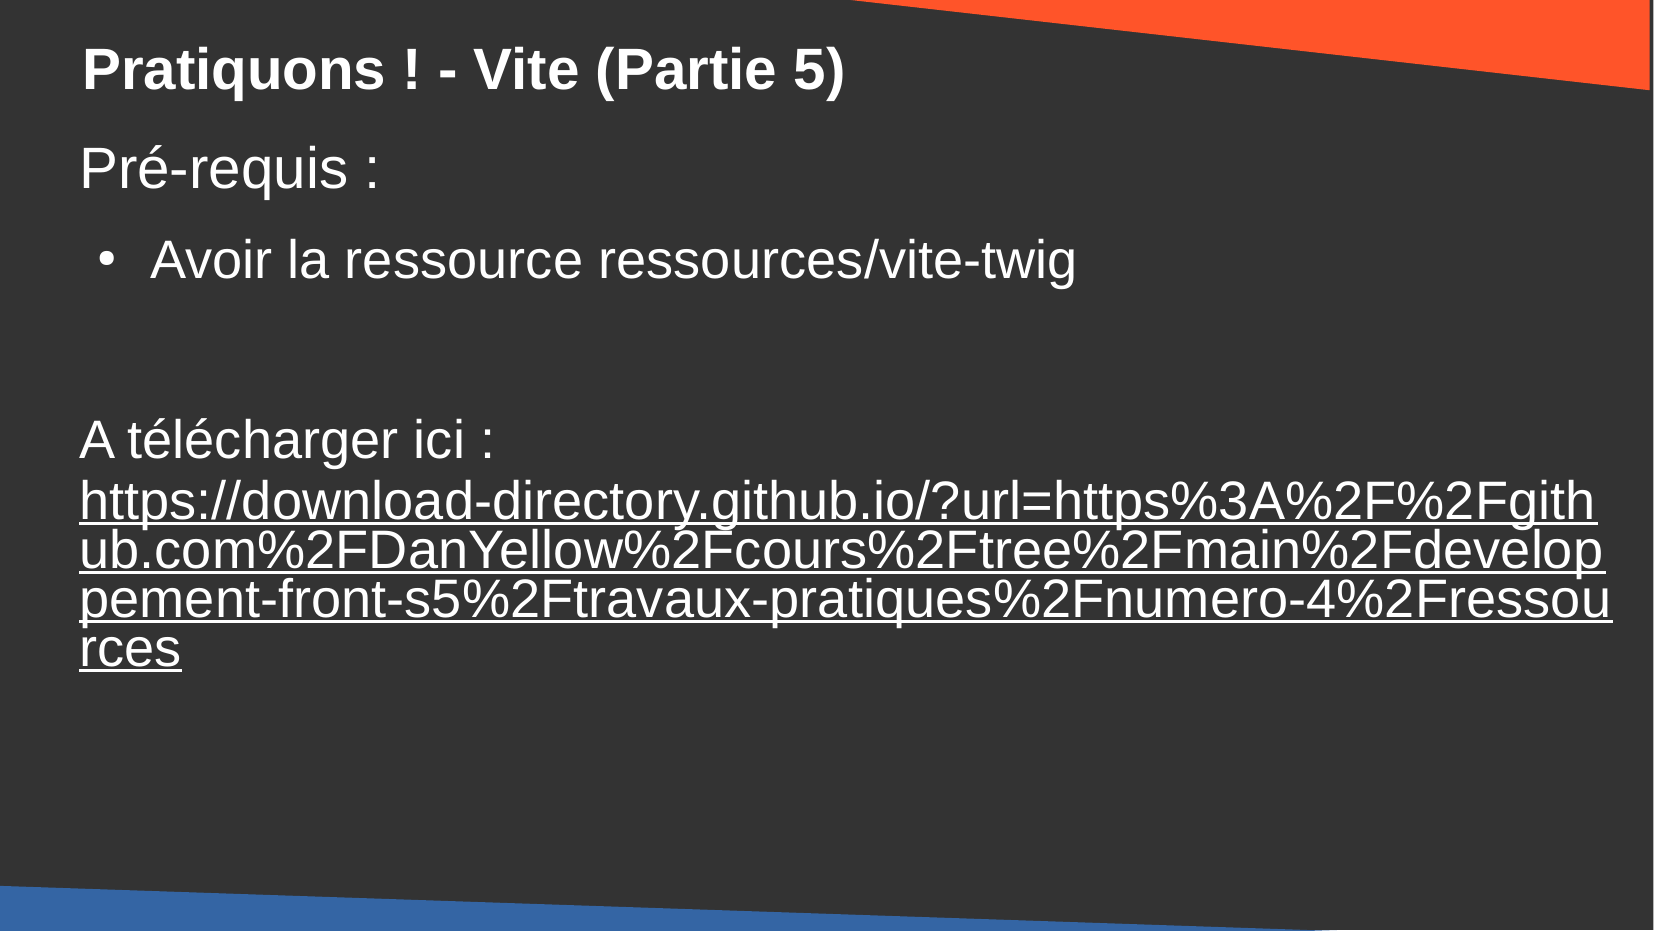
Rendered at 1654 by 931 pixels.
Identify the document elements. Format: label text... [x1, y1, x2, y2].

text_box [0, 885, 1337, 931]
list Pré-requis : Avoir la ressource ressources/vite-twig A télécharger ici : https://download-directory.github.io/?url=https%3A%2F%2Fgithub.com%2FDanYellow%2Fcours%2Ftree%2Fmain%2Fdeveloppement-front-s5%2Ftravaux-pratiques%2Fnumero-4%2Fressources [79, 135, 1619, 721]
text_box [850, 0, 1650, 91]
title Pratiquons ! - Vite (Partie 5) [82, 37, 1571, 114]
